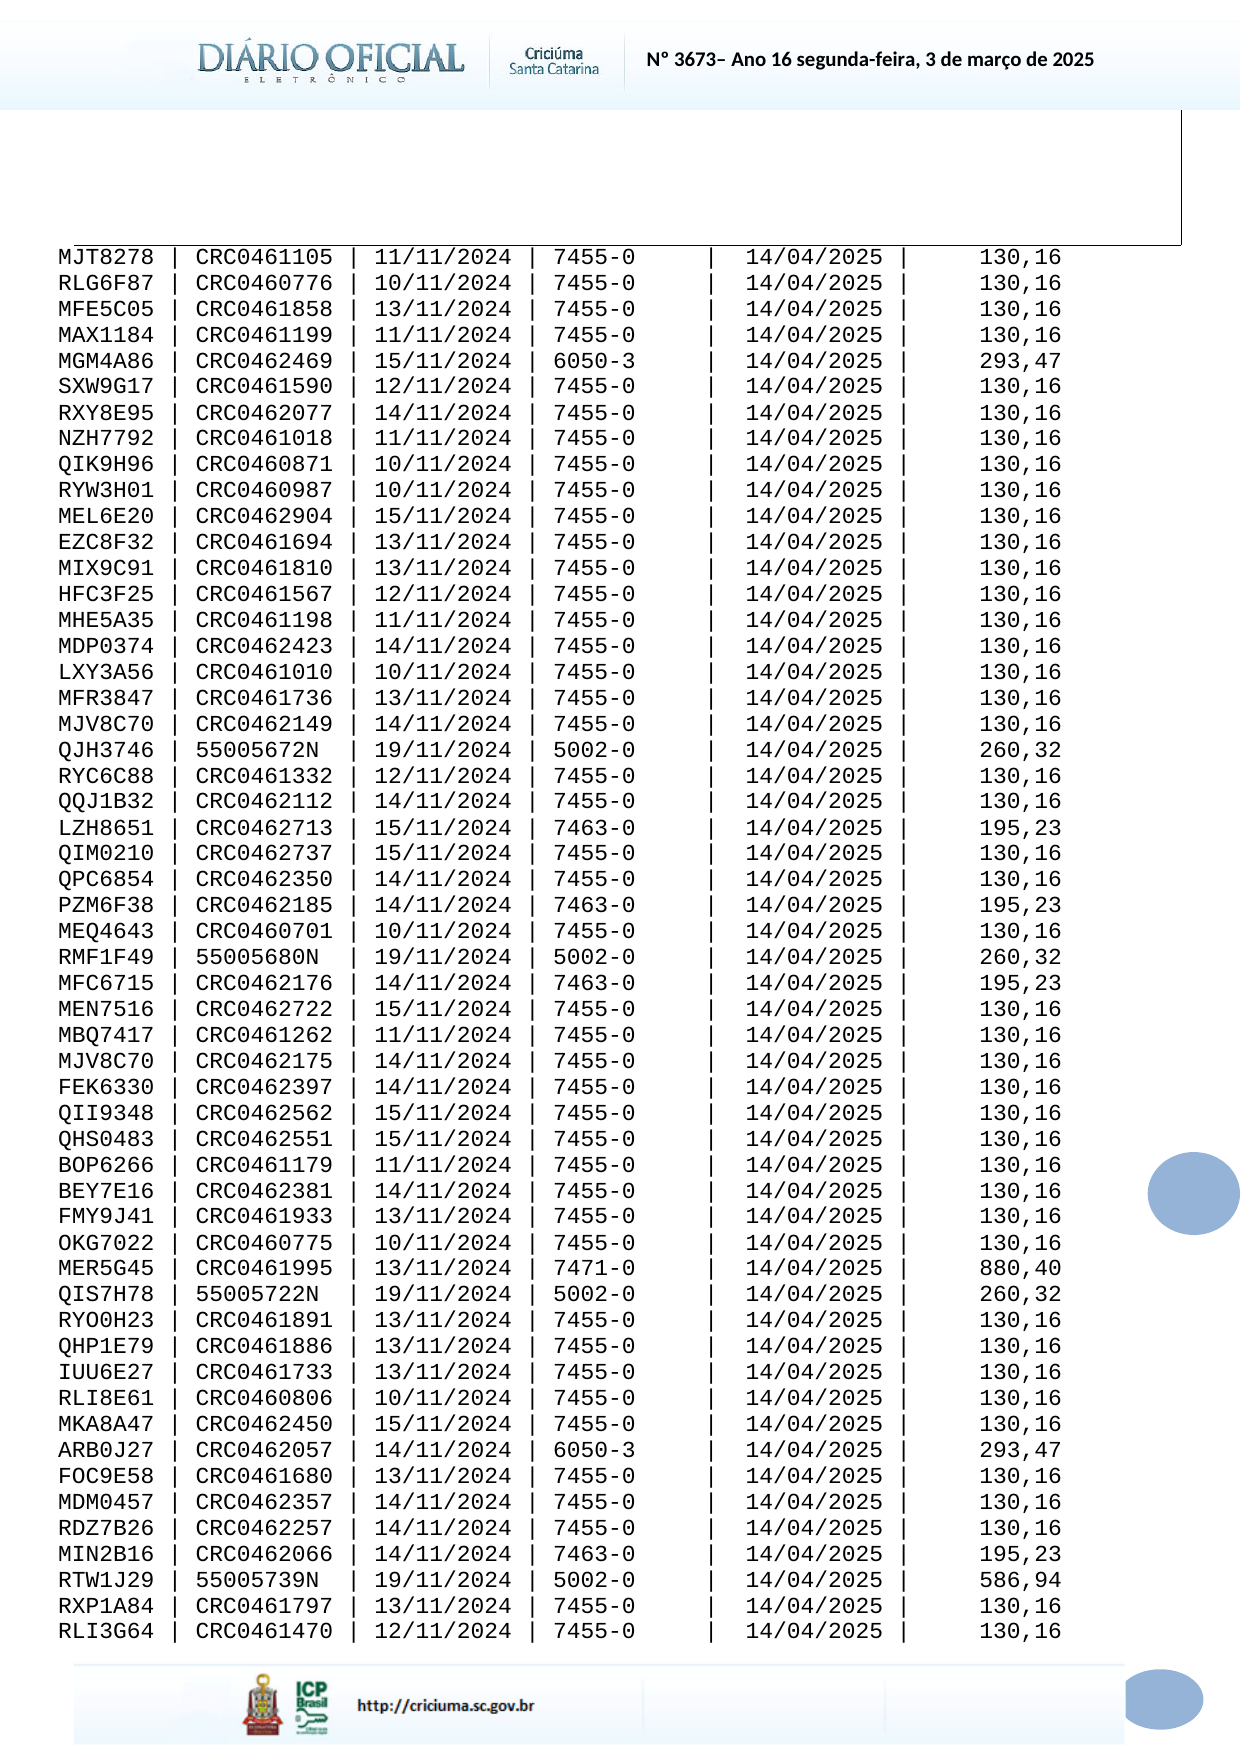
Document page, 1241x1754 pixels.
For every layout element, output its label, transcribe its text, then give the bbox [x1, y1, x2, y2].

text NZH7792 | CRC0461018 | 11/11/2024 | 7455-0 | 14/04/2025 | 130,16 [44, 427, 1181, 453]
text QPC6854 | CRC0462350 | 14/11/2024 | 7455-0 | 14/04/2025 | 130,16 [44, 868, 1181, 894]
text MIN2B16 | CRC0462066 | 14/11/2024 | 7463-0 | 14/04/2025 | 195,23 [44, 1542, 1181, 1568]
text QHP1E79 | CRC0461886 | 13/11/2024 | 7455-0 | 14/04/2025 | 130,16 [44, 1334, 1181, 1361]
text RXP1A84 | CRC0461797 | 13/11/2024 | 7455-0 | 14/04/2025 | 130,16 [44, 1594, 1181, 1620]
text RXY8E95 | CRC0462077 | 14/11/2024 | 7455-0 | 14/04/2025 | 130,16 [44, 401, 1181, 427]
text RYO0H23 | CRC0461891 | 13/11/2024 | 7455-0 | 14/04/2025 | 130,16 [44, 1309, 1181, 1334]
text QIM0210 | CRC0462737 | 15/11/2024 | 7455-0 | 14/04/2025 | 130,16 [44, 842, 1181, 868]
text RLG6F87 | CRC0460776 | 10/11/2024 | 7455-0 | 14/04/2025 | 130,16 [44, 271, 1181, 297]
text QIS7H78 | 55005722N | 19/11/2024 | 5002-0 | 14/04/2025 | 260,32 [44, 1283, 1181, 1309]
text MAX1184 | CRC0461199 | 11/11/2024 | 7455-0 | 14/04/2025 | 130,16 [44, 323, 1181, 349]
text SXW9G17 | CRC0461590 | 12/11/2024 | 7455-0 | 14/04/2025 | 130,16 [44, 375, 1181, 401]
text QQJ1B32 | CRC0462112 | 14/11/2024 | 7455-0 | 14/04/2025 | 130,16 [44, 790, 1181, 816]
text MDM0457 | CRC0462357 | 14/11/2024 | 7455-0 | 14/04/2025 | 130,16 [44, 1490, 1181, 1516]
text RDZ7B26 | CRC0462257 | 14/11/2024 | 7455-0 | 14/04/2025 | 130,16 [44, 1516, 1181, 1542]
text MJT8278 | CRC0461105 | 11/11/2024 | 7455-0 | 14/04/2025 | 130,16 [44, 245, 1181, 271]
text QII9348 | CRC0462562 | 15/11/2024 | 7455-0 | 14/04/2025 | 130,16 [44, 1101, 1181, 1127]
text QIK9H96 | CRC0460871 | 10/11/2024 | 7455-0 | 14/04/2025 | 130,16 [44, 453, 1181, 479]
text MBQ7417 | CRC0461262 | 11/11/2024 | 7455-0 | 14/04/2025 | 130,16 [44, 1023, 1181, 1049]
text EZC8F32 | CRC0461694 | 13/11/2024 | 7455-0 | 14/04/2025 | 130,16 [44, 531, 1181, 556]
text RYW3H01 | CRC0460987 | 10/11/2024 | 7455-0 | 14/04/2025 | 130,16 [44, 479, 1181, 504]
text RYC6C88 | CRC0461332 | 12/11/2024 | 7455-0 | 14/04/2025 | 130,16 [44, 764, 1181, 790]
text BOP6266 | CRC0461179 | 11/11/2024 | 7455-0 | 14/04/2025 | 130,16 [44, 1153, 1180, 1179]
text MKA8A47 | CRC0462450 | 15/11/2024 | 7455-0 | 14/04/2025 | 130,16 [44, 1412, 1181, 1438]
text MGM4A86 | CRC0462469 | 15/11/2024 | 6050-3 | 14/04/2025 | 293,47 [44, 349, 1181, 375]
text QJH3746 | 55005672N | 19/11/2024 | 5002-0 | 14/04/2025 | 260,32 [44, 738, 1181, 764]
text RMF1F49 | 55005680N | 19/11/2024 | 5002-0 | 14/04/2025 | 260,32 [44, 946, 1181, 971]
text MEL6E20 | CRC0462904 | 15/11/2024 | 7455-0 | 14/04/2025 | 130,16 [44, 504, 1181, 531]
text FMY9J41 | CRC0461933 | 13/11/2024 | 7455-0 | 14/04/2025 | 130,16 [44, 1205, 1171, 1231]
text MIX9C91 | CRC0461810 | 13/11/2024 | 7455-0 | 14/04/2025 | 130,16 [44, 556, 1181, 582]
text LZH8651 | CRC0462713 | 15/11/2024 | 7463-0 | 14/04/2025 | 195,23 [44, 816, 1181, 842]
text OKG7022 | CRC0460775 | 10/11/2024 | 7455-0 | 14/04/2025 | 130,16 [44, 1231, 1181, 1257]
text MER5G45 | CRC0461995 | 13/11/2024 | 7471-0 | 14/04/2025 | 880,40 [44, 1257, 1181, 1283]
text IUU6E27 | CRC0461733 | 13/11/2024 | 7455-0 | 14/04/2025 | 130,16 [44, 1361, 1181, 1386]
text MHE5A35 | CRC0461198 | 11/11/2024 | 7455-0 | 14/04/2025 | 130,16 [44, 608, 1181, 634]
text FEK6330 | CRC0462397 | 14/11/2024 | 7455-0 | 14/04/2025 | 130,16 [44, 1075, 1181, 1101]
text HFC3F25 | CRC0461567 | 12/11/2024 | 7455-0 | 14/04/2025 | 130,16 [44, 582, 1181, 608]
text BEY7E16 | CRC0462381 | 14/11/2024 | 7455-0 | 14/04/2025 | 130,16 [44, 1179, 1150, 1205]
text FOC9E58 | CRC0461680 | 13/11/2024 | 7455-0 | 14/04/2025 | 130,16 [44, 1464, 1181, 1490]
text MJV8C70 | CRC0462149 | 14/11/2024 | 7455-0 | 14/04/2025 | 130,16 [44, 712, 1181, 738]
text RTW1J29 | 55005739N | 19/11/2024 | 5002-0 | 14/04/2025 | 586,94 [44, 1568, 1181, 1594]
text LXY3A56 | CRC0461010 | 10/11/2024 | 7455-0 | 14/04/2025 | 130,16 [44, 660, 1181, 686]
text QHS0483 | CRC0462551 | 15/11/2024 | 7455-0 | 14/04/2025 | 130,16 [44, 1127, 1181, 1153]
text MEN7516 | CRC0462722 | 15/11/2024 | 7455-0 | 14/04/2025 | 130,16 [44, 997, 1181, 1023]
text RLI8E61 | CRC0460806 | 10/11/2024 | 7455-0 | 14/04/2025 | 130,16 [44, 1386, 1181, 1412]
text MJV8C70 | CRC0462175 | 14/11/2024 | 7455-0 | 14/04/2025 | 130,16 [44, 1049, 1181, 1075]
text PZM6F38 | CRC0462185 | 14/11/2024 | 7463-0 | 14/04/2025 | 195,23 [44, 894, 1181, 919]
text MDP0374 | CRC0462423 | 14/11/2024 | 7455-0 | 14/04/2025 | 130,16 [44, 634, 1181, 660]
text MFR3847 | CRC0461736 | 13/11/2024 | 7455-0 | 14/04/2025 | 130,16 [44, 686, 1181, 712]
text MFE5C05 | CRC0461858 | 13/11/2024 | 7455-0 | 14/04/2025 | 130,16 [44, 297, 1181, 323]
text RLI3G64 | CRC0461470 | 12/11/2024 | 7455-0 | 14/04/2025 | 130,16 [44, 1620, 1181, 1646]
text MEQ4643 | CRC0460701 | 10/11/2024 | 7455-0 | 14/04/2025 | 130,16 [44, 919, 1181, 946]
text ARB0J27 | CRC0462057 | 14/11/2024 | 6050-3 | 14/04/2025 | 293,47 [44, 1438, 1181, 1464]
text MFC6715 | CRC0462176 | 14/11/2024 | 7463-0 | 14/04/2025 | 195,23 [44, 971, 1181, 997]
